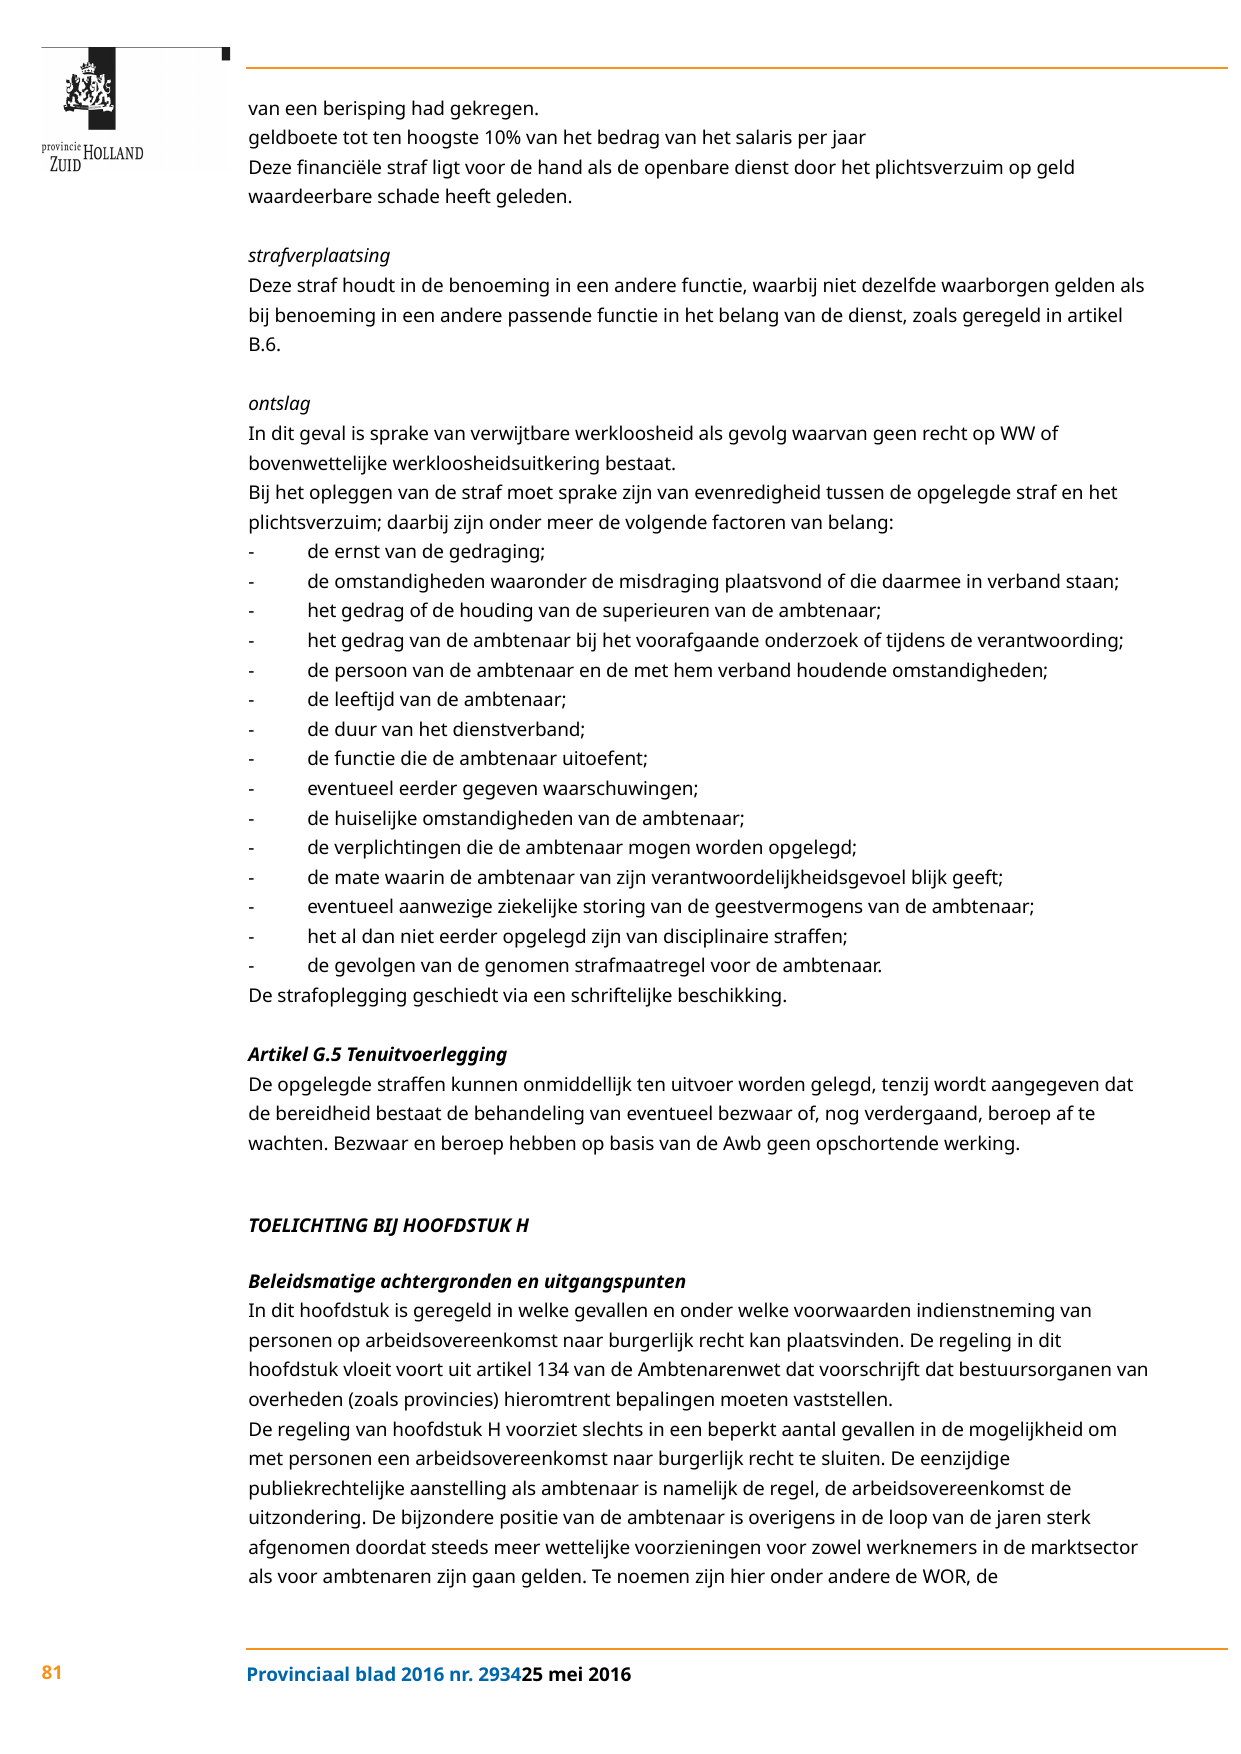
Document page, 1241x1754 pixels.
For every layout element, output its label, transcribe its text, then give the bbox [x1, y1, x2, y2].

list de mate waarin de ambtenaar van zijn verantwoordelijkheidsgevoel blijk geeft; [248, 864, 1152, 890]
picture [41, 47, 231, 172]
list de leeftijd van de ambtenaar; [248, 686, 1152, 712]
list het gedrag of de houding van de superieuren van de ambtenaar; [248, 598, 1152, 623]
text Artikel G.5 Tenuitvoerlegging [248, 1041, 1152, 1067]
text geldboete tot ten hoogste 10% van het bedrag van het salaris per jaar [248, 124, 1152, 150]
text In dit hoofdstuk is geregeld in welke gevallen en onder welke voorwaarden indienstneming van personen op arbeidsovereenkomst naar burgerlijk recht kan plaatsvinden. De regeling in dit hoofdstuk vloeit voort uit artikel 134 van de Ambtenarenwet dat voorschrijft dat bestuursorganen van overheden (zoals provincies) hieromtrent bepalingen moeten vaststellen. [248, 1297, 1152, 1412]
list de gevolgen van de genomen strafmaatregel voor de ambtenaar. [248, 953, 1152, 978]
text Deze straf houdt in de benoeming in een andere functie, waarbij niet dezelfde waarborgen gelden als bij benoeming in een andere passende functie in het belang van de dienst, zoals geregeld in artikel B.6. [248, 272, 1152, 357]
text Beleidsmatige achtergronden en uitgangspunten [248, 1268, 1152, 1294]
text In dit geval is sprake van verwijtbare werkloosheid als gevolg waarvan geen recht op WW of bovenwettelijke werkloosheidsuitkering bestaat. [248, 420, 1152, 476]
list eventueel eerder gegeven waarschuwingen; [248, 775, 1152, 801]
text De opgelegde straffen kunnen onmiddellijk ten uitvoer worden gelegd, tenzij wordt aangegeven dat de bereidheid bestaat de behandeling van eventueel bezwaar of, nog verdergaand, beroep af te wachten. Bezwaar en beroep hebben op basis van de Awb geen opschortende werking. [248, 1071, 1152, 1156]
list de persoon van de ambtenaar en de met hem verband houdende omstandigheden; [248, 657, 1152, 683]
list de verplichtingen die de ambtenaar mogen worden opgelegd; [248, 834, 1152, 860]
text De strafoplegging geschiedt via een schriftelijke beschikking. [248, 982, 1152, 1008]
list eventueel aanwezige ziekelijke storing van de geestvermogens van de ambtenaar; [248, 893, 1152, 919]
list het al dan niet eerder opgelegd zijn van disciplinaire straffen; [248, 923, 1152, 949]
list het gedrag van de ambtenaar bij het voorafgaande onderzoek of tijdens de verantwoording; [248, 627, 1152, 653]
text TOELICHTING BIJ HOOFDSTUK H [248, 1213, 1152, 1238]
list de functie die de ambtenaar uitoefent; [248, 746, 1152, 771]
list de omstandigheden waaronder de misdraging plaatsvond of die daarmee in verband staan; [248, 568, 1152, 594]
list de duur van het dienstverband; [248, 716, 1152, 742]
text ontslag [248, 391, 1152, 416]
text van een berisping had gekregen. [248, 95, 1152, 121]
list de ernst van de gedraging; [248, 538, 1152, 564]
text De regeling van hoofdstuk H voorziet slechts in een beperkt aantal gevallen in de mogelijkheid om met personen een arbeidsovereenkomst naar burgerlijk recht te sluiten. De eenzijdige publiekrechtelijke aanstelling als ambtenaar is namelijk de regel, de arbeidsovereenkomst de uitzondering. De bijzondere positie van de ambtenaar is overigens in de loop van de jaren sterk afgenomen doordat steeds meer wettelijke voorzieningen voor zowel werknemers in de marktsector als voor ambtenaren zijn gaan gelden. Te noemen zijn hier onder andere de WOR, de [248, 1416, 1152, 1589]
text Bij het opleggen van de straf moet sprake zijn van evenredigheid tussen de opgelegde straf en het plichtsverzuim; daarbij zijn onder meer de volgende factoren van belang: [248, 479, 1152, 535]
list de huiselijke omstandigheden van de ambtenaar; [248, 805, 1152, 831]
text Deze financiële straf ligt voor de hand als de openbare dienst door het plichtsverzuim op geld waardeerbare schade heeft geleden. [248, 154, 1152, 209]
text strafverplaatsing [248, 243, 1152, 268]
